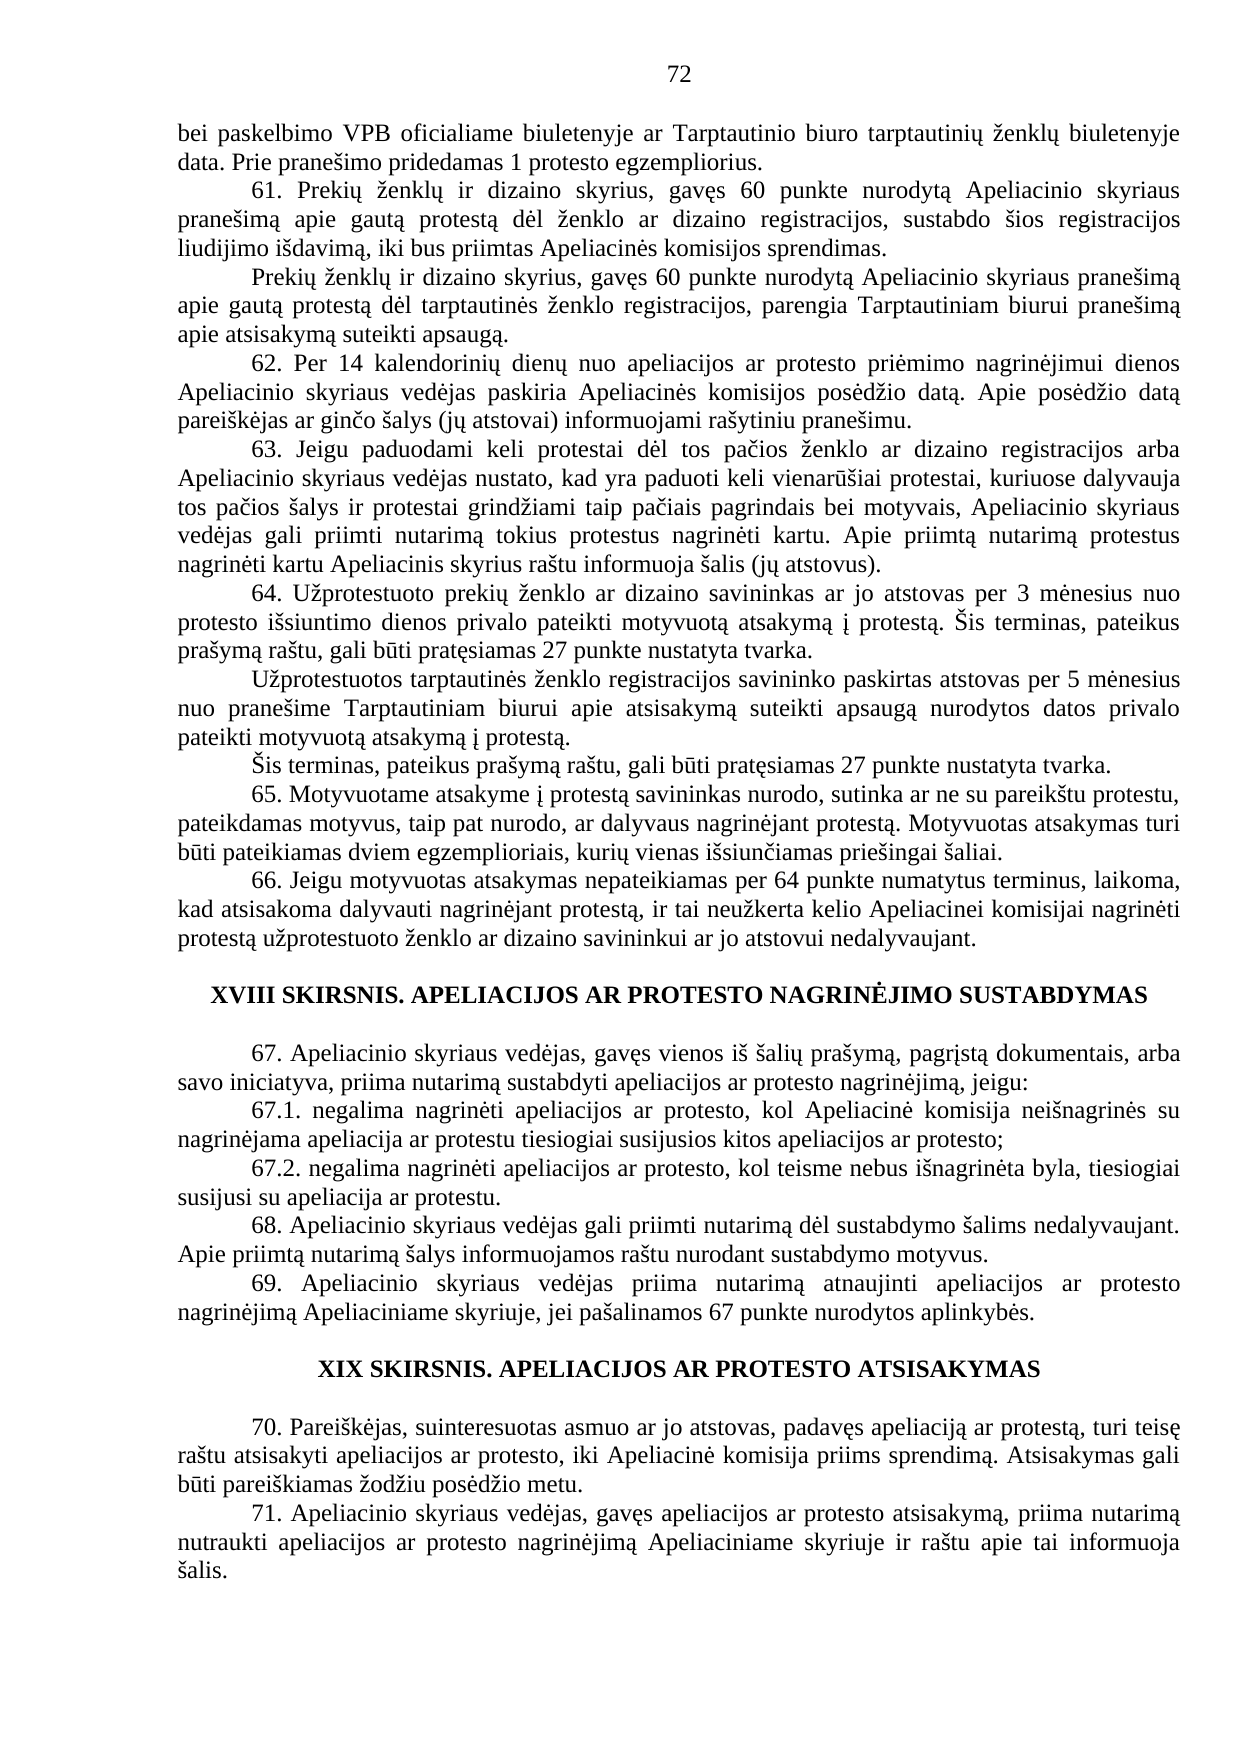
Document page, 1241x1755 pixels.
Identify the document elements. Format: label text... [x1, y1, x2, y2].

text 70. Pareiškėjas, suinteresuotas asmuo ar jo atstovas, padavęs apeliaciją ar protestą, turi teisę raštu atsisakyti apeliacijos ar protesto, iki Apeliacinė komisija priims sprendimą. Atsisakymas gali būti pareiškiamas žodžiu posėdžio metu. [177, 1412, 1181, 1498]
text 67. Apeliacinio skyriaus vedėjas, gavęs vienos iš šalių prašymą, pagrįstą dokumentais, arba savo iniciatyva, priima nutarimą sustabdyti apeliacijos ar protesto nagrinėjimą, jeigu: [177, 1038, 1181, 1096]
text 67.2. negalima nagrinėti apeliacijos ar protesto, kol teisme nebus išnagrinėta byla, tiesiogiai susijusi su apeliacija ar protestu. [177, 1153, 1181, 1211]
text 62. Per 14 kalendorinių dienų nuo apeliacijos ar protesto priėmimo nagrinėjimui dienos Apeliacinio skyriaus vedėjas paskiria Apeliacinės komisijos posėdžio datą. Apie posėdžio datą pareiškėjas ar ginčo šalys (jų atstovai) informuojami rašytiniu pranešimu. [177, 348, 1181, 434]
text 67.1. negalima nagrinėti apeliacijos ar protesto, kol Apeliacinė komisija neišnagrinės su nagrinėjama apeliacija ar protestu tiesiogiai susijusios kitos apeliacijos ar protesto; [177, 1096, 1181, 1153]
text 69. Apeliacinio skyriaus vedėjas priima nutarimą atnaujinti apeliacijos ar protesto nagrinėjimą Apeliaciniame skyriuje, jei pašalinamos 67 punkte nurodytos aplinkybės. [177, 1268, 1181, 1326]
text bei paskelbimo VPB oficialiame biuletenyje ar Tarptautinio biuro tarptautinių ženklų biuletenyje data. Prie pranešimo pridedamas 1 protesto egzempliorius. [177, 118, 1181, 176]
text XVIII SKIRSNIS. APELIACIJOS AR PROTESTO NAGRINĖJIMO SUSTABDYMAS [177, 981, 1181, 1009]
text 66. Jeigu motyvuotas atsakymas nepateikiamas per 64 punkte numatytus terminus, laikoma, kad atsisakoma dalyvauti nagrinėjant protestą, ir tai neužkerta kelio Apeliacinei komisijai nagrinėti protestą užprotestuoto ženklo ar dizaino savininkui ar jo atstovui nedalyvaujant. [177, 866, 1181, 952]
text 64. Užprotestuoto prekių ženklo ar dizaino savininkas ar jo atstovas per 3 mėnesius nuo protesto išsiuntimo dienos privalo pateikti motyvuotą atsakymą į protestą. Šis terminas, pateikus prašymą raštu, gali būti pratęsiamas 27 punkte nustatyta tvarka. [177, 578, 1181, 664]
text Užprotestuotos tarptautinės ženklo registracijos savininko paskirtas atstovas per 5 mėnesius nuo pranešime Tarptautiniam biurui apie atsisakymą suteikti apsaugą nurodytos datos privalo pateikti motyvuotą atsakymą į protestą. [177, 664, 1181, 751]
text Prekių ženklų ir dizaino skyrius, gavęs 60 punkte nurodytą Apeliacinio skyriaus pranešimą apie gautą protestą dėl tarptautinės ženklo registracijos, parengia Tarptautiniam biurui pranešimą apie atsisakymą suteikti apsaugą. [177, 262, 1181, 348]
text 71. Apeliacinio skyriaus vedėjas, gavęs apeliacijos ar protesto atsisakymą, priima nutarimą nutraukti apeliacijos ar protesto nagrinėjimą Apeliaciniame skyriuje ir raštu apie tai informuoja šalis. [177, 1498, 1181, 1584]
text 63. Jeigu paduodami keli protestai dėl tos pačios ženklo ar dizaino registracijos arba Apeliacinio skyriaus vedėjas nustato, kad yra paduoti keli vienarūšiai protestai, kuriuose dalyvauja tos pačios šalys ir protestai grindžiami taip pačiais pagrindais bei motyvais, Apeliacinio skyriaus vedėjas gali priimti nutarimą tokius protestus nagrinėti kartu. Apie priimtą nutarimą protestus nagrinėti kartu Apeliacinis skyrius raštu informuoja šalis (jų atstovus). [177, 434, 1181, 578]
text 68. Apeliacinio skyriaus vedėjas gali priimti nutarimą dėl sustabdymo šalims nedalyvaujant. Apie priimtą nutarimą šalys informuojamos raštu nurodant sustabdymo motyvus. [177, 1211, 1181, 1268]
text 61. Prekių ženklų ir dizaino skyrius, gavęs 60 punkte nurodytą Apeliacinio skyriaus pranešimą apie gautą protestą dėl ženklo ar dizaino registracijos, sustabdo šios registracijos liudijimo išdavimą, iki bus priimtas Apeliacinės komisijos sprendimas. [177, 176, 1181, 262]
text XIX SKIRSNIS. APELIACIJOS AR PROTESTO ATSISAKYMAS [177, 1354, 1181, 1383]
text 65. Motyvuotame atsakyme į protestą savininkas nurodo, sutinka ar ne su pareikštu protestu, pateikdamas motyvus, taip pat nurodo, ar dalyvaus nagrinėjant protestą. Motyvuotas atsakymas turi būti pateikiamas dviem egzemplioriais, kurių vienas išsiunčiamas priešingai šaliai. [177, 779, 1181, 866]
text Šis terminas, pateikus prašymą raštu, gali būti pratęsiamas 27 punkte nustatyta tvarka. [177, 751, 1181, 779]
